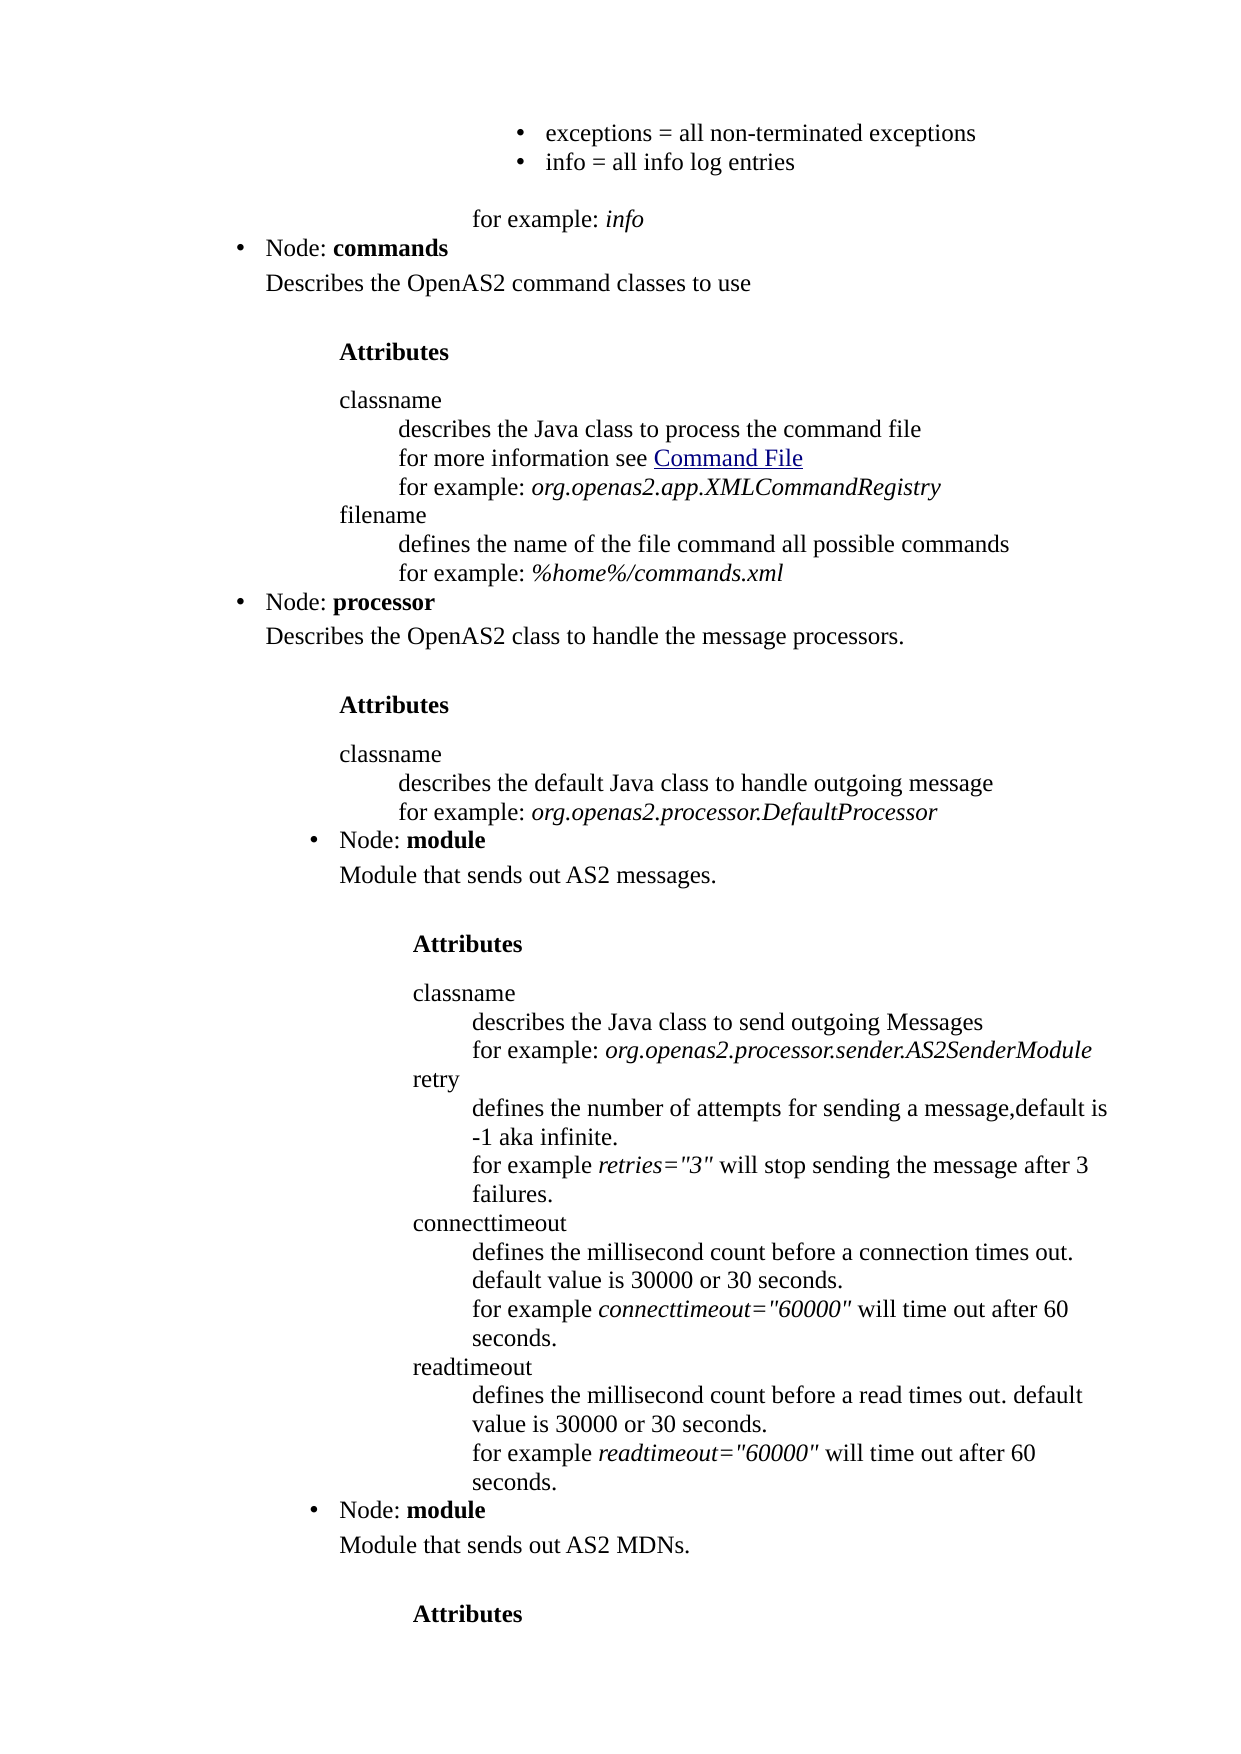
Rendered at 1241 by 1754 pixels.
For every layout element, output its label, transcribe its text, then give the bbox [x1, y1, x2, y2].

list defines the name of the file command all possible commands for example: %home%/commands.xml [369, 529, 1122, 587]
list defines the millisecond count before a connection times out. default value is 30000 or 30 seconds. for example connecttimeout="60000" will time out after 60 seconds. [442, 1237, 1122, 1352]
list Attributes [383, 1564, 1122, 1628]
subtitle readtimeout [383, 1352, 1122, 1381]
list Attributes [309, 302, 1122, 365]
list describes the default Java class to handle outgoing message for example: org.openas2.processor.DefaultProcessor [369, 768, 1122, 826]
subtitle classname [309, 386, 1122, 414]
subtitle retry [383, 1064, 1122, 1093]
list exceptions = all non-terminated exceptions [516, 118, 1122, 147]
list describes the Java class to process the command file for more information see Command File for example: org.openas2.app.XMLCommandRegistry [369, 414, 1122, 501]
list Node: module Module that sends out AS2 MDNs. [309, 1496, 1122, 1559]
list defines the millisecond count before a read times out. default value is 30000 or 30 seconds. for example readtimeout="60000" will time out after 60 seconds. [442, 1381, 1122, 1496]
list info = all info log entries [516, 147, 1122, 176]
subtitle connecttimeout [383, 1208, 1122, 1237]
list Attributes [309, 656, 1122, 719]
list Node: module Module that sends out AS2 messages. [309, 826, 1122, 889]
subtitle filename [309, 501, 1122, 529]
subtitle classname [309, 739, 1122, 768]
list defines the number of attempts for sending a message,default is -1 aka infinite. for example retries="3" will stop sending the message after 3 failures. [442, 1093, 1122, 1208]
subtitle classname [383, 978, 1122, 1007]
list for example: info [442, 176, 1122, 233]
list describes the Java class to send outgoing Messages for example: org.openas2.processor.sender.AS2SenderModule [442, 1007, 1122, 1064]
list Node: commands Describes the OpenAS2 command classes to use [236, 233, 1122, 296]
list Attributes [383, 894, 1122, 958]
list Node: processor Describes the OpenAS2 class to handle the message processors. [236, 587, 1122, 650]
